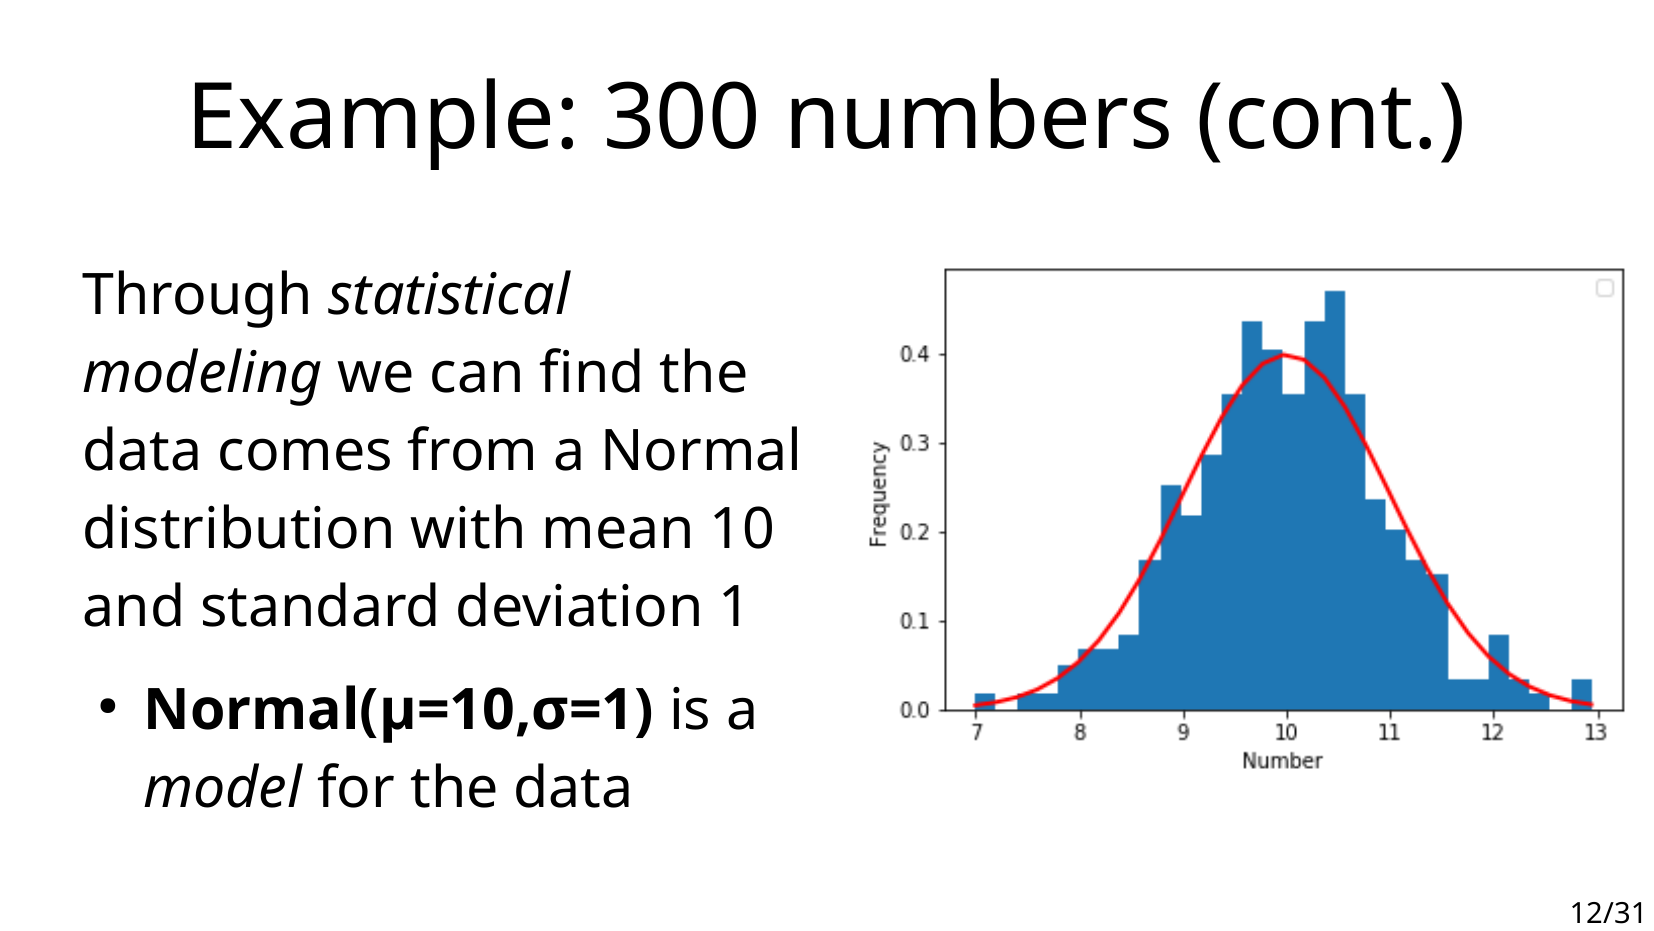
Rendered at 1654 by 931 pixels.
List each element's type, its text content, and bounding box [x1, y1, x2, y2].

picture [856, 249, 1643, 787]
list Through statistical modeling we can find the data comes from a Normal distribution with mean 10 and standard deviation 1 Normal(μ=10,σ=1) is a model for the data [82, 253, 811, 901]
title Example: 300 numbers (cont.) [82, 1, 1571, 226]
